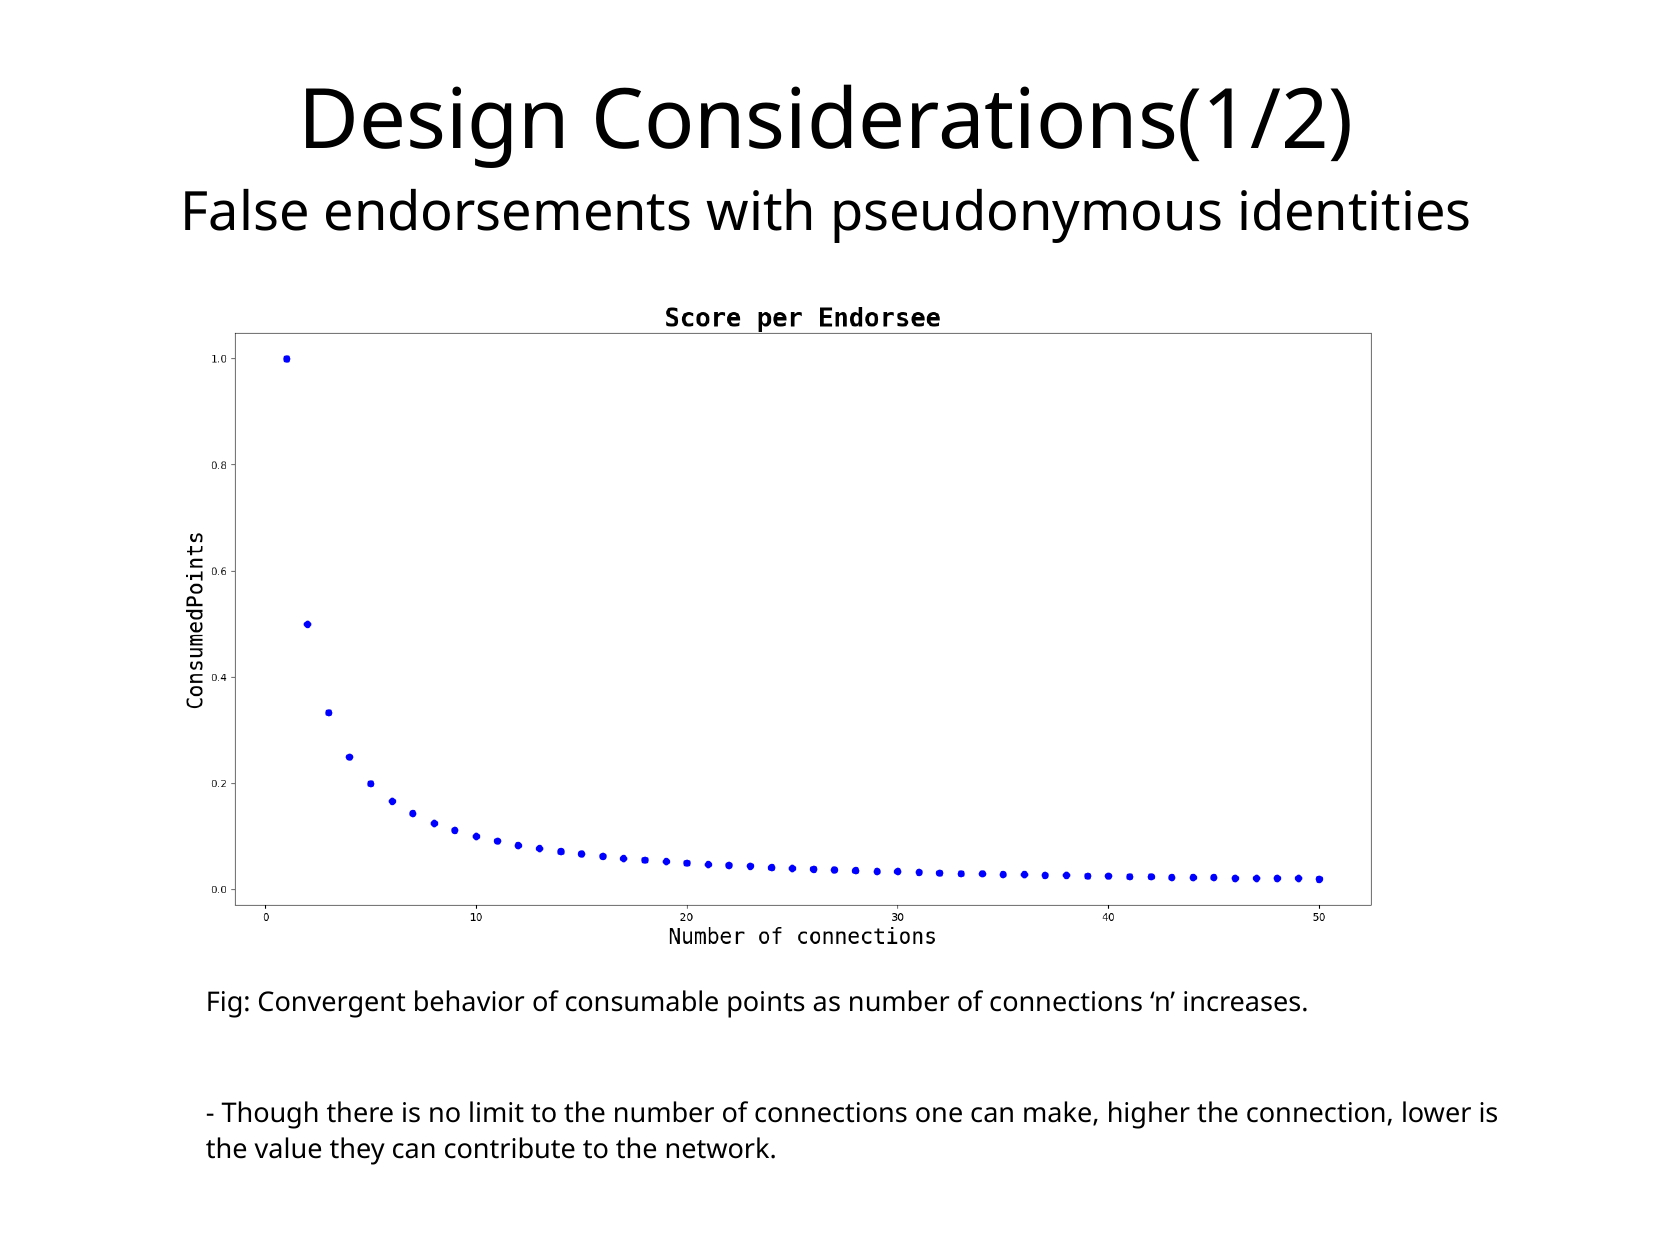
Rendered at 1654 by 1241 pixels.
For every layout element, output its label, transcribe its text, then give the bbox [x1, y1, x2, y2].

picture [51, 243, 1517, 987]
text_box Fig: Convergent behavior of consumable points as number of connections ‘n’ increases. - Though there is no limit to the number of connections one can make, higher the connection, lower is the value they can contribute to the network. [190, 975, 1521, 1153]
title Design Considerations(1/2) False endorsements with pseudonymous identities [82, 49, 1571, 257]
